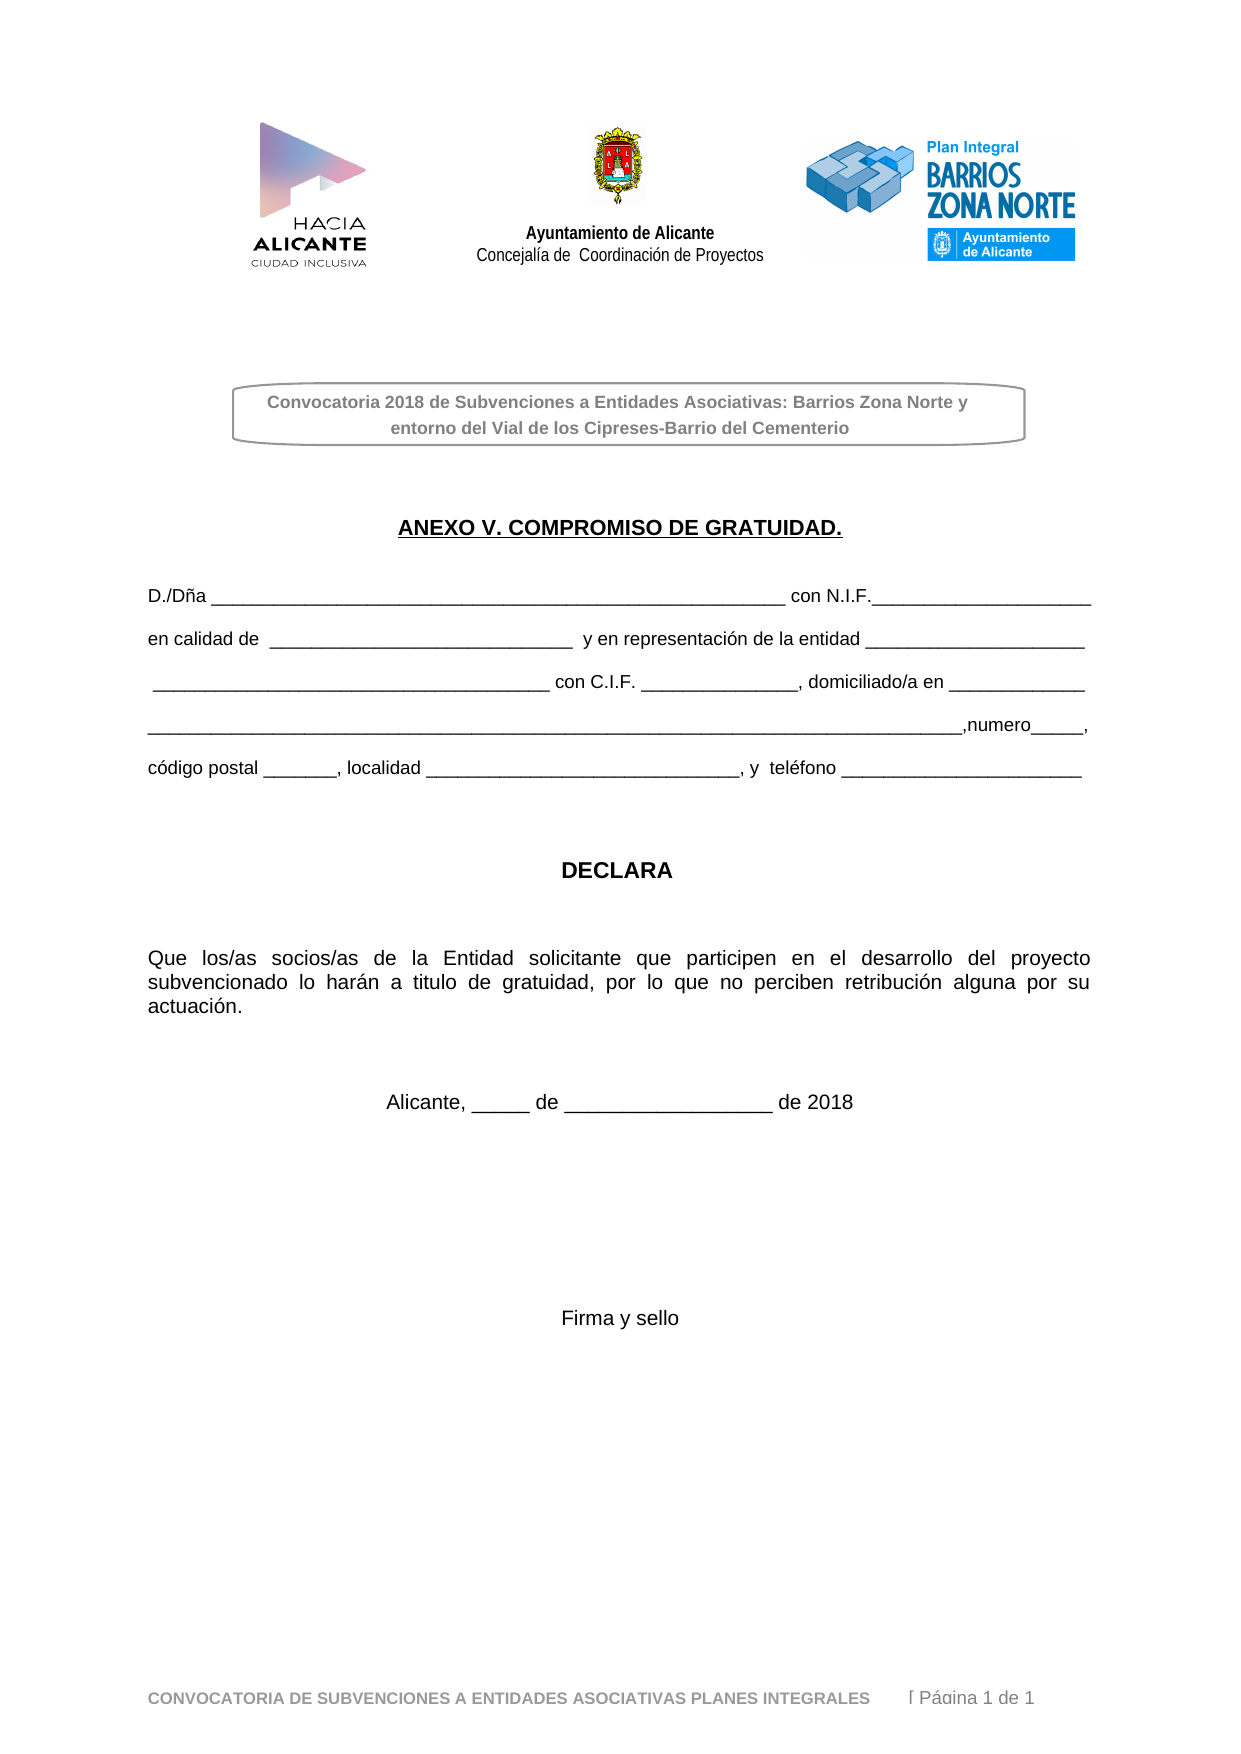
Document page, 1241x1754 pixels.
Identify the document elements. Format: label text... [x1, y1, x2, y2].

picture [245, 118, 373, 271]
text DECLARA [148, 857, 1092, 884]
text Alicante, _____ de __________________ de 2018 [148, 1090, 1092, 1114]
subtitle Convocatoria 2018 de Subvenciones a Entidades Asociativas: Barrios Zona Norte y [235, 391, 1023, 412]
picture [806, 141, 1075, 261]
subtitle entorno del Vial de los Cipreses-Barrio del Cementerio [235, 418, 1023, 438]
subtitle [148, 418, 232, 438]
text ______________________________________________________________________________,numero_____, [148, 714, 1092, 735]
text D./Dña _______________________________________________________ con N.I.F._____________________ [148, 584, 1092, 606]
subtitle ANEXO V. COMPROMISO DE GRATUIDAD. [148, 515, 1092, 540]
picture [1068, 196, 1075, 213]
picture [588, 126, 647, 206]
subtitle [1026, 418, 1092, 438]
text Firma y sello [148, 1306, 1092, 1329]
text Que los/as socios/as de la Entidad solicitante que participen en el desarrollo del proyecto subvencionado lo harán a titulo de gratuidad, por lo que no perciben retribución alguna por su actuación. [148, 946, 1092, 1018]
text en calidad de _____________________________ y en representación de la entidad _____________________ [148, 627, 1092, 649]
text código postal _______, localidad ______________________________, y teléfono _______________________ [148, 757, 1092, 778]
text ______________________________________ con C.I.F. _______________, domiciliado/a en _____________ [148, 671, 1092, 692]
subtitle [148, 391, 232, 412]
